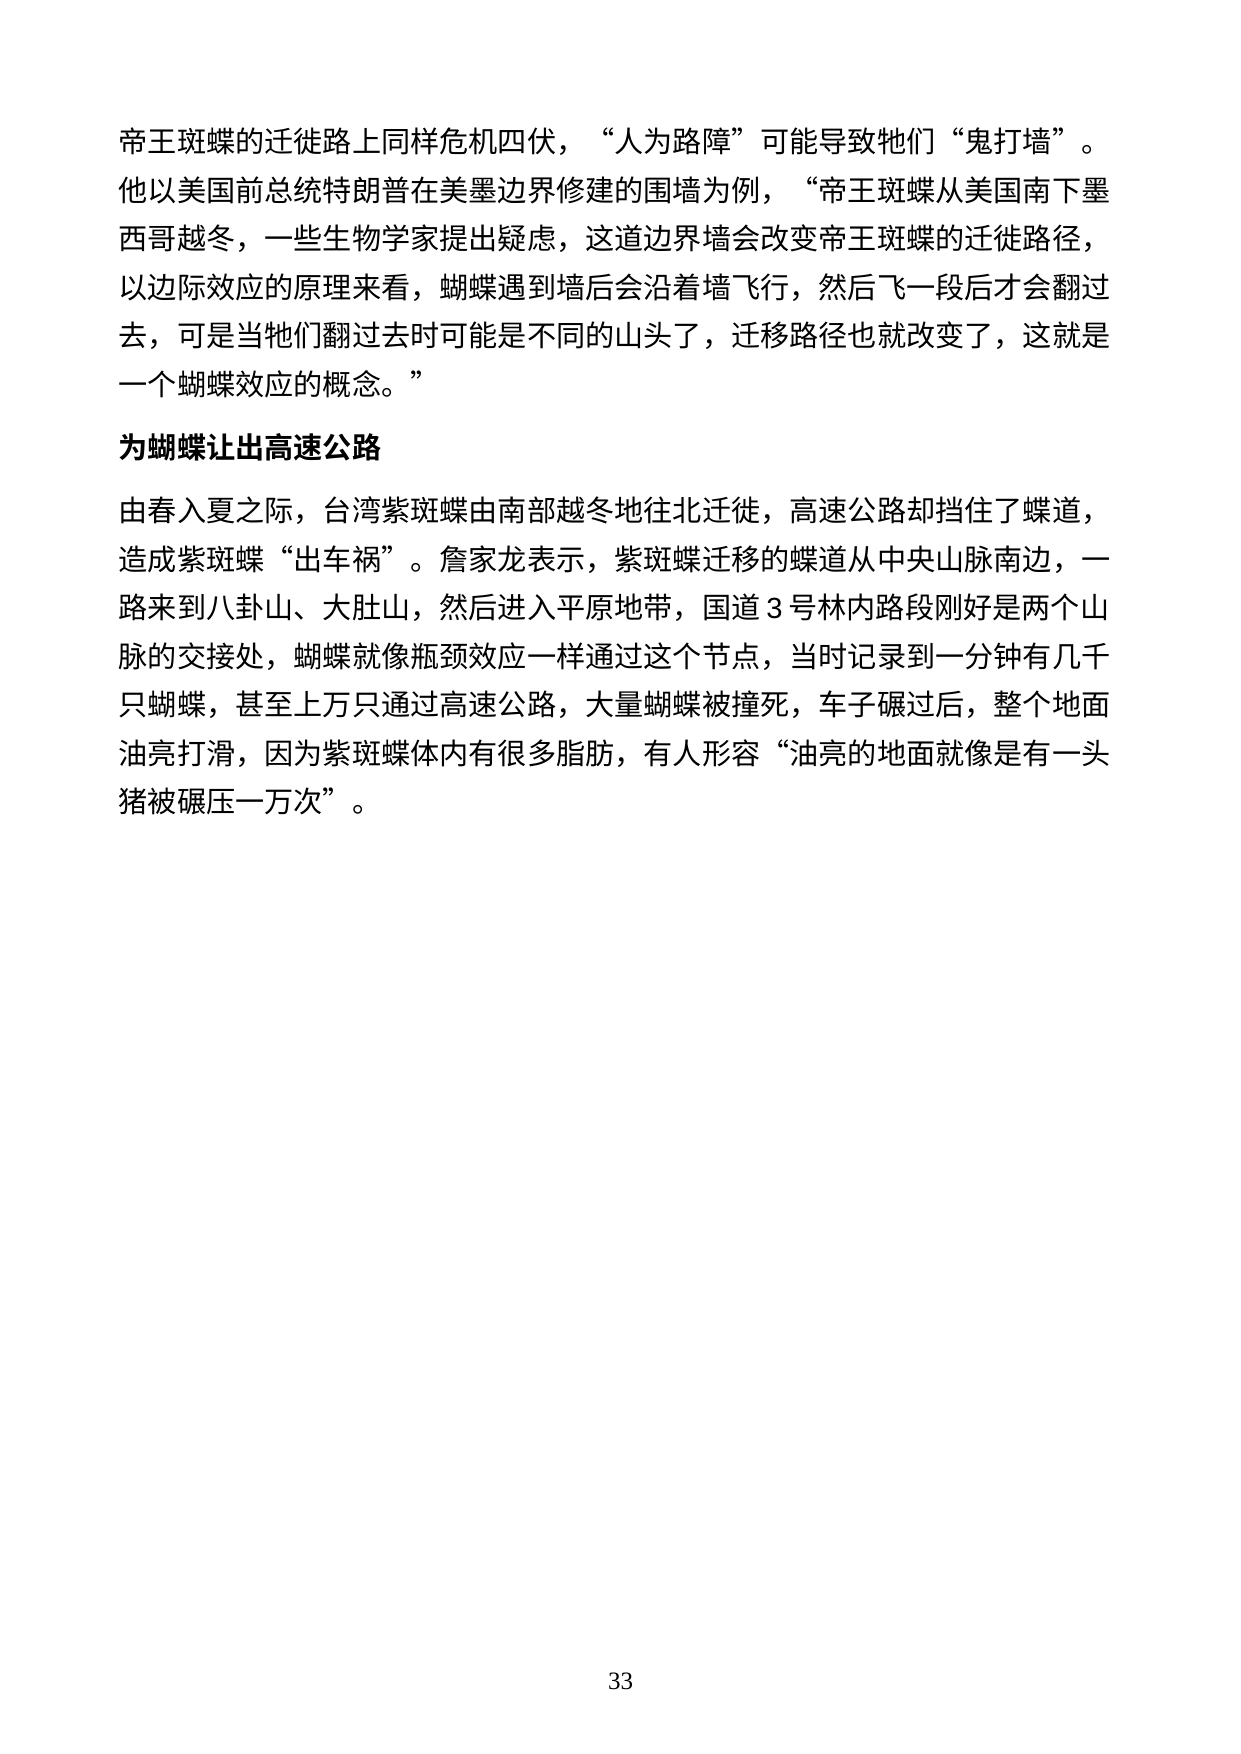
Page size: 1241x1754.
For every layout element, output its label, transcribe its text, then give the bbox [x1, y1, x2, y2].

text 为蝴蝶让出高速公路 [118, 424, 1122, 467]
text 帝王斑蝶的迁徙路上同样危机四伏，“人为路障”可能导致牠们“鬼打墙”。他以美国前总统特朗普在美墨边界修建的围墙为例，“帝王斑蝶从美国南下墨西哥越冬，一些生物学家提出疑虑，这道边界墙会改变帝王斑蝶的迁徙路径，以边际效应的原理来看，蝴蝶遇到墙后会沿着墙飞行，然后飞一段后才会翻过去，可是当牠们翻过去时可能是不同的山头了，迁移路径也就改变了，这就是一个蝴蝶效应的概念。” [118, 118, 1122, 403]
text 由春入夏之际，台湾紫斑蝶由南部越冬地往北迁徙，高速公路却挡住了蝶道，造成紫斑蝶“出车祸”。詹家龙表示，紫斑蝶迁移的蝶道从中央山脉南边，一路来到八卦山、大肚山，然后进入平原地带，国道3号林内路段刚好是两个山脉的交接处，蝴蝶就像瓶颈效应一样通过这个节点，当时记录到一分钟有几千只蝴蝶，甚至上万只通过高速公路，大量蝴蝶被撞死，车子碾过后，整个地面油亮打滑，因为紫斑蝶体内有很多脂肪，有人形容“油亮的地面就像是有一头猪被碾压一万次”。 [118, 487, 1122, 821]
